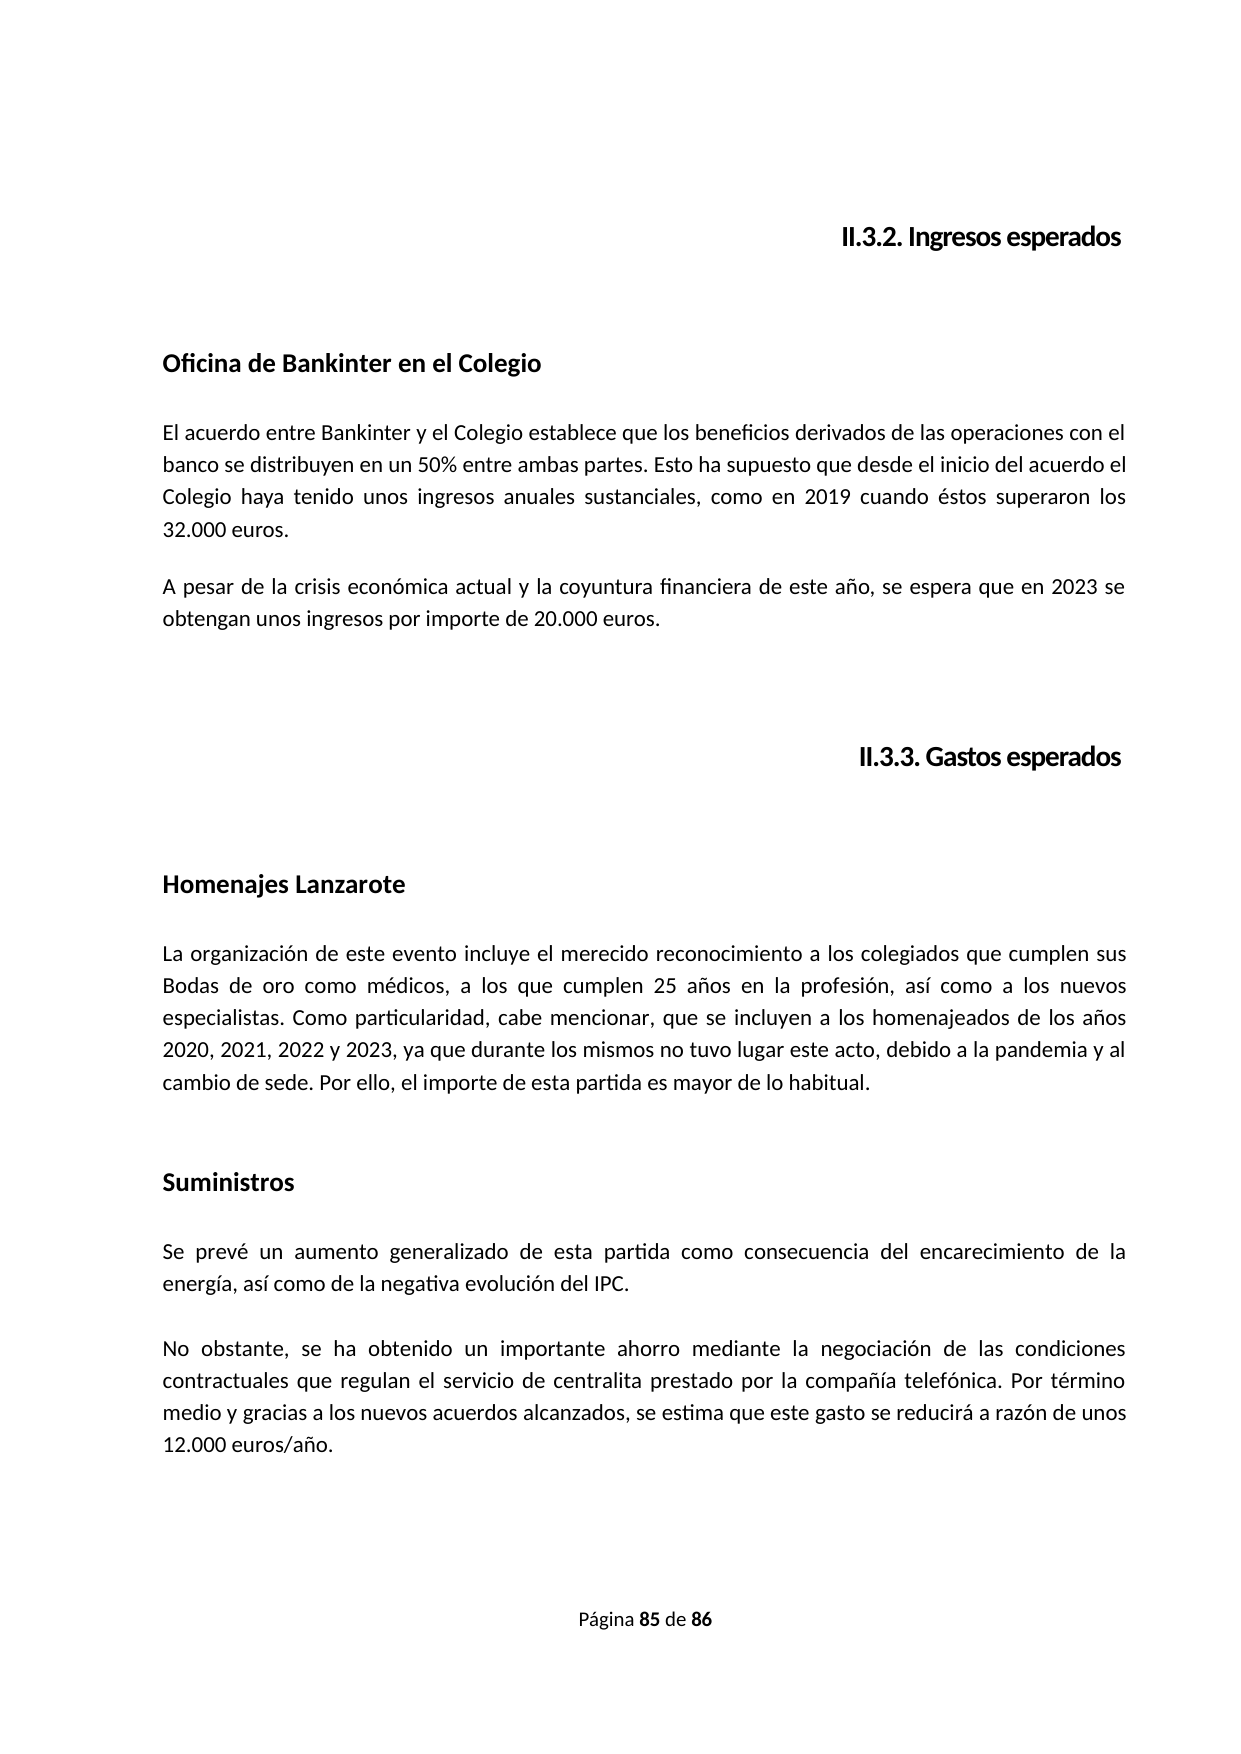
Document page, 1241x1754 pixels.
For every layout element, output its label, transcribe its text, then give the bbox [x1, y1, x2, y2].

text La organización de este evento incluye el merecido reconocimiento a los colegiados que cumplen sus Bodas de oro como médicos, a los que cumplen 25 años en la profesión, así como a los nuevos especialistas. Como particularidad, cabe mencionar, que se incluyen a los homenajeados de los años 2020, 2021, 2022 y 2023, ya que durante los mismos no tuvo lugar este acto, debido a la pandemia y al cambio de sede. Por ello, el importe de esta partida es mayor de lo habitual. [162, 939, 1128, 1096]
text Oficina de Bankinter en el Colegio [162, 334, 1128, 379]
text II.3.2. Ingresos esperados [162, 205, 1128, 253]
text Homenajes Lanzarote [162, 854, 1128, 900]
text II.3.3. Gastos esperados [162, 726, 1128, 774]
text Se prevé un aumento generalizado de esta partida como consecuencia del encarecimiento de la energía, así como de la negativa evolución del IPC. [162, 1237, 1128, 1297]
text No obstante, se ha obtenido un importante ahorro mediante la negociación de las condiciones contractuales que regulan el servicio de centralita prestado por la compañía telefónica. Por término medio y gracias a los nuevos acuerdos alcanzados, se estima que este gasto se reducirá a razón de unos 12.000 euros/año. [162, 1334, 1128, 1458]
text El acuerdo entre Bankinter y el Colegio establece que los beneficios derivados de las operaciones con el banco se distribuyen en un 50% entre ambas partes. Esto ha supuesto que desde el inicio del acuerdo el Colegio haya tenido unos ingresos anuales sustanciales, como en 2019 cuando éstos superaron los 32.000 euros. [162, 418, 1128, 543]
text Suministros [162, 1153, 1128, 1198]
text A pesar de la crisis económica actual y la coyuntura financiera de este año, se espera que en 2023 se obtengan unos ingresos por importe de 20.000 euros. [162, 572, 1128, 632]
